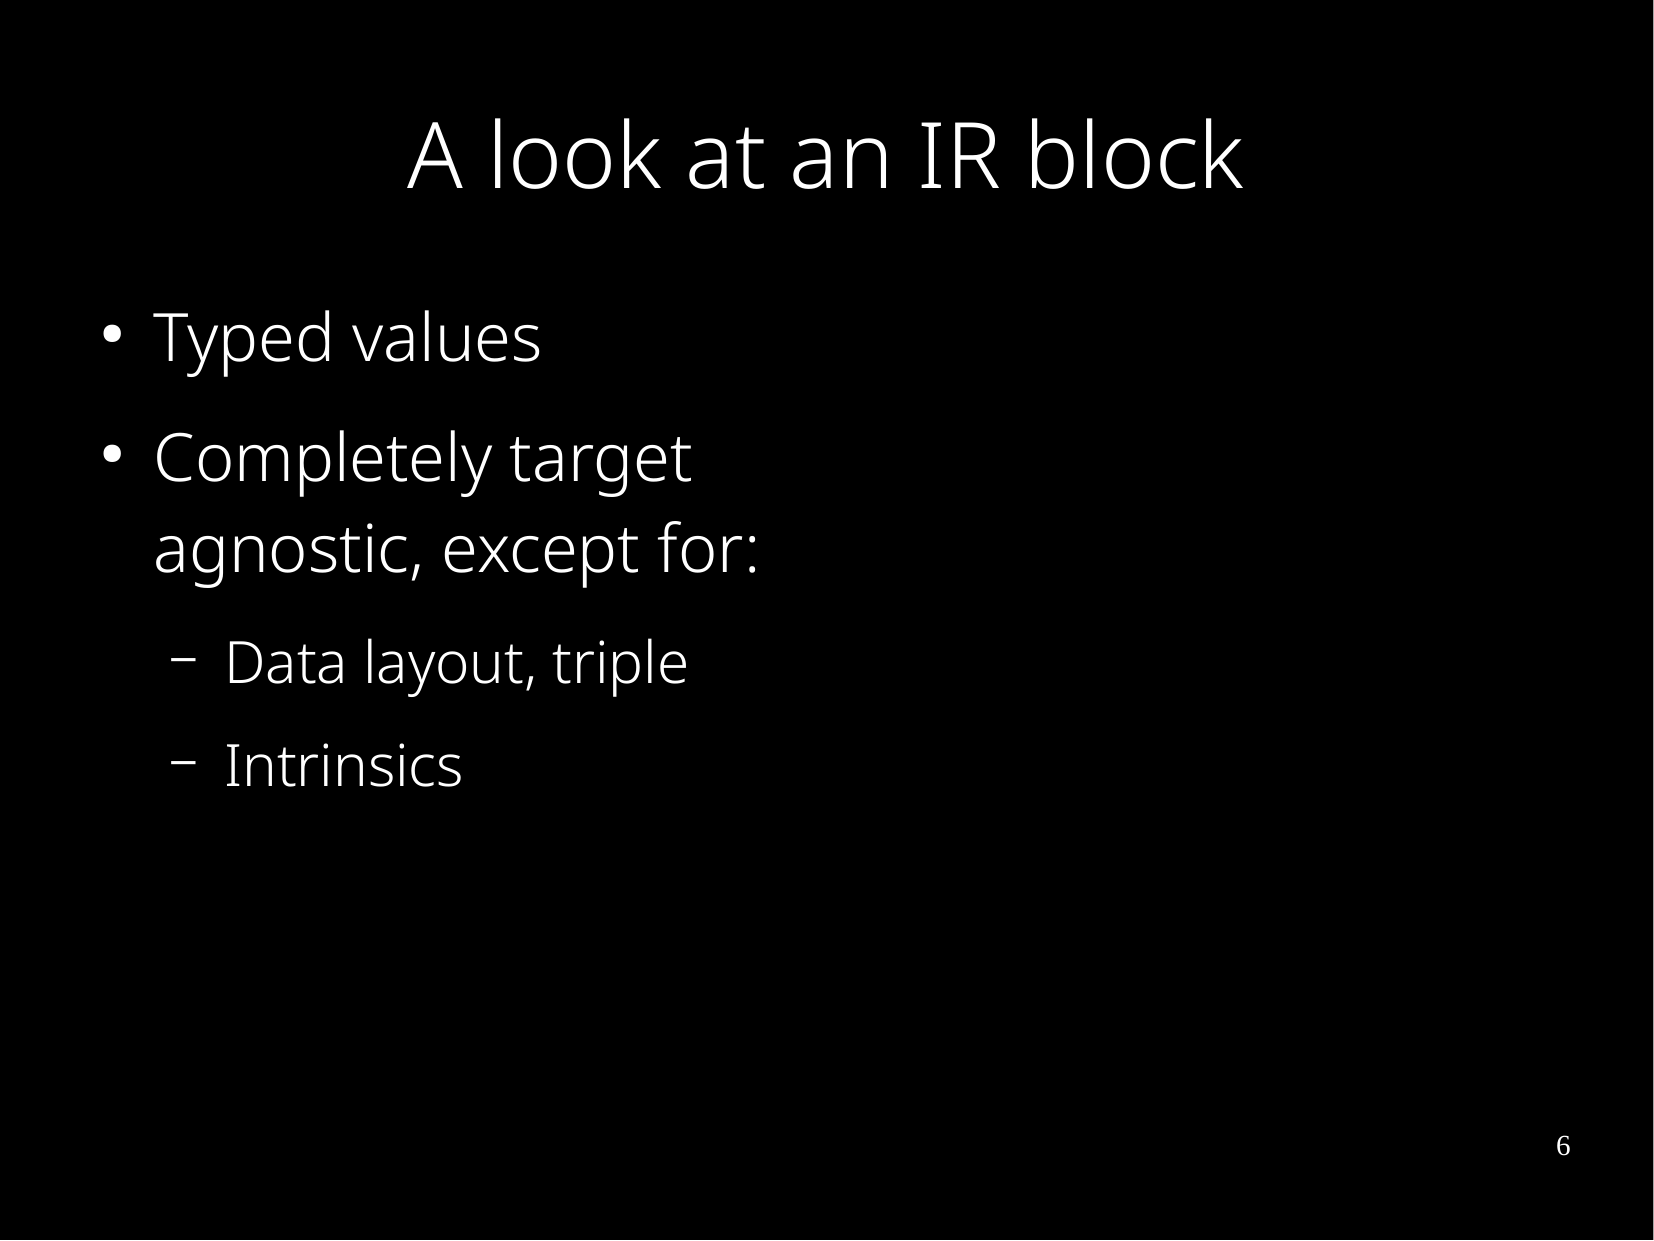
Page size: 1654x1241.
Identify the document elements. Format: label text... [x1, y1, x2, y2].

list Typed values Completely target agnostic, except for: Data layout, triple Intrinsics [82, 290, 809, 1010]
title A look at an IR block [82, 49, 1571, 257]
